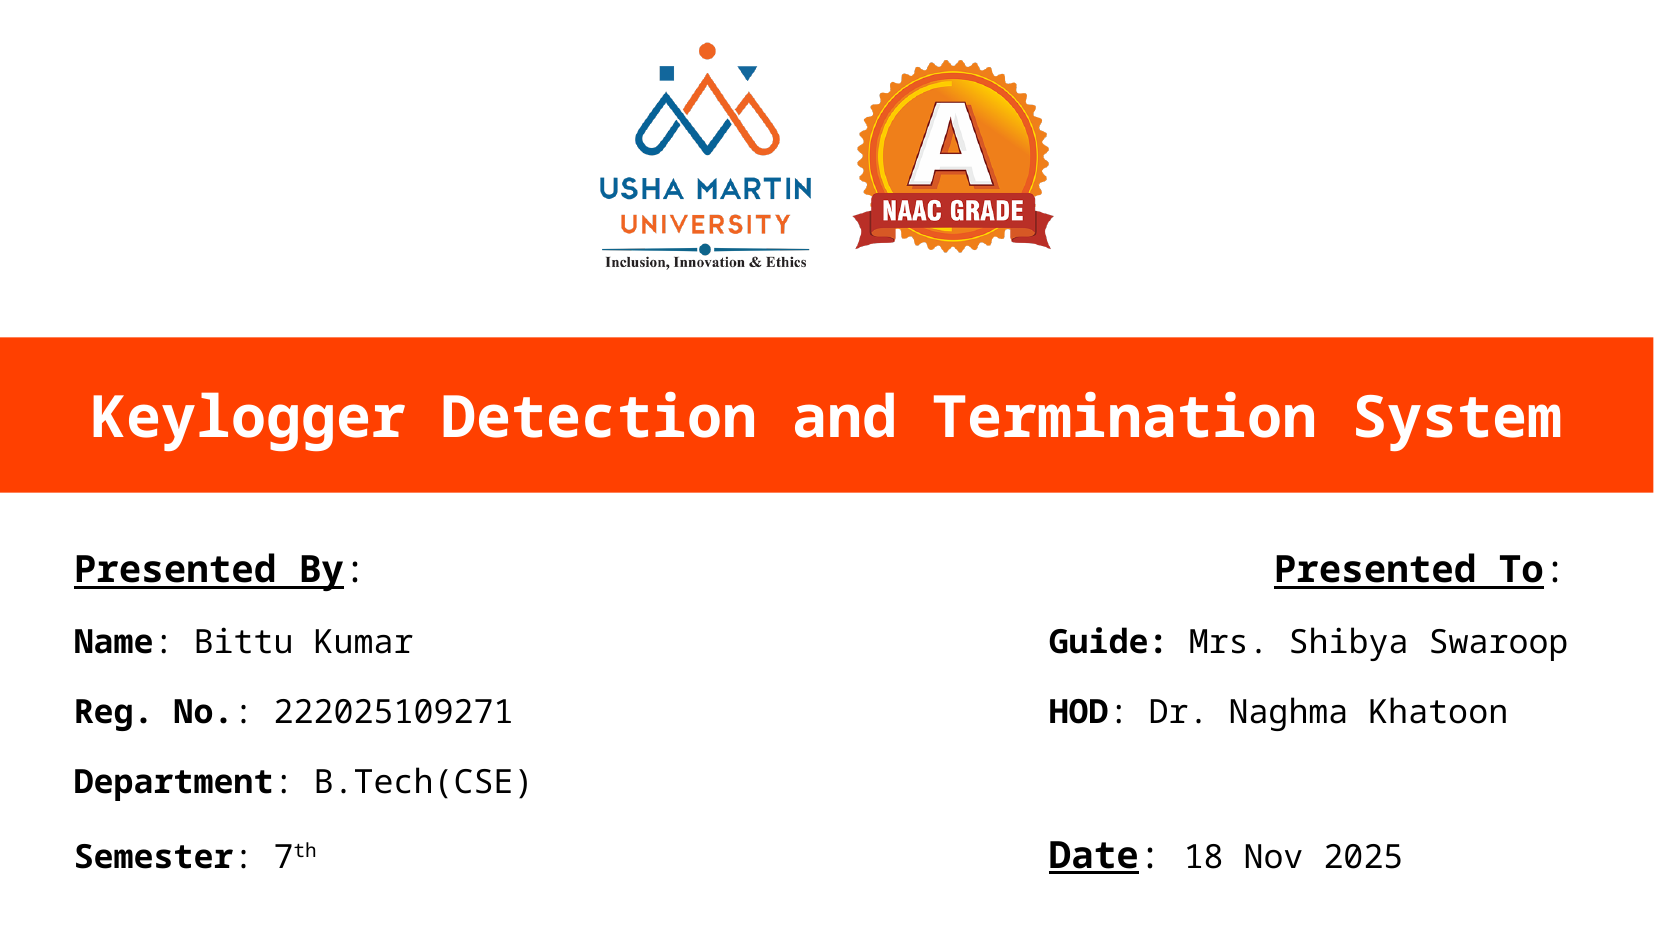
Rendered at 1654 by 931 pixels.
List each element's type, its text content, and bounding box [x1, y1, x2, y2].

text_box Presented By: Presented To: Name: Bittu Kumar Guide: Mrs. Shibya Swaroop Reg. No.: 222025109271 HOD: Dr. Naghma Khatoon Department: B.Tech(CSE) Semester: 7th Date: 18 Nov 2025 [0, 510, 1654, 879]
picture [590, 33, 1067, 276]
title Keylogger Detection and Termination System [0, 337, 1654, 493]
